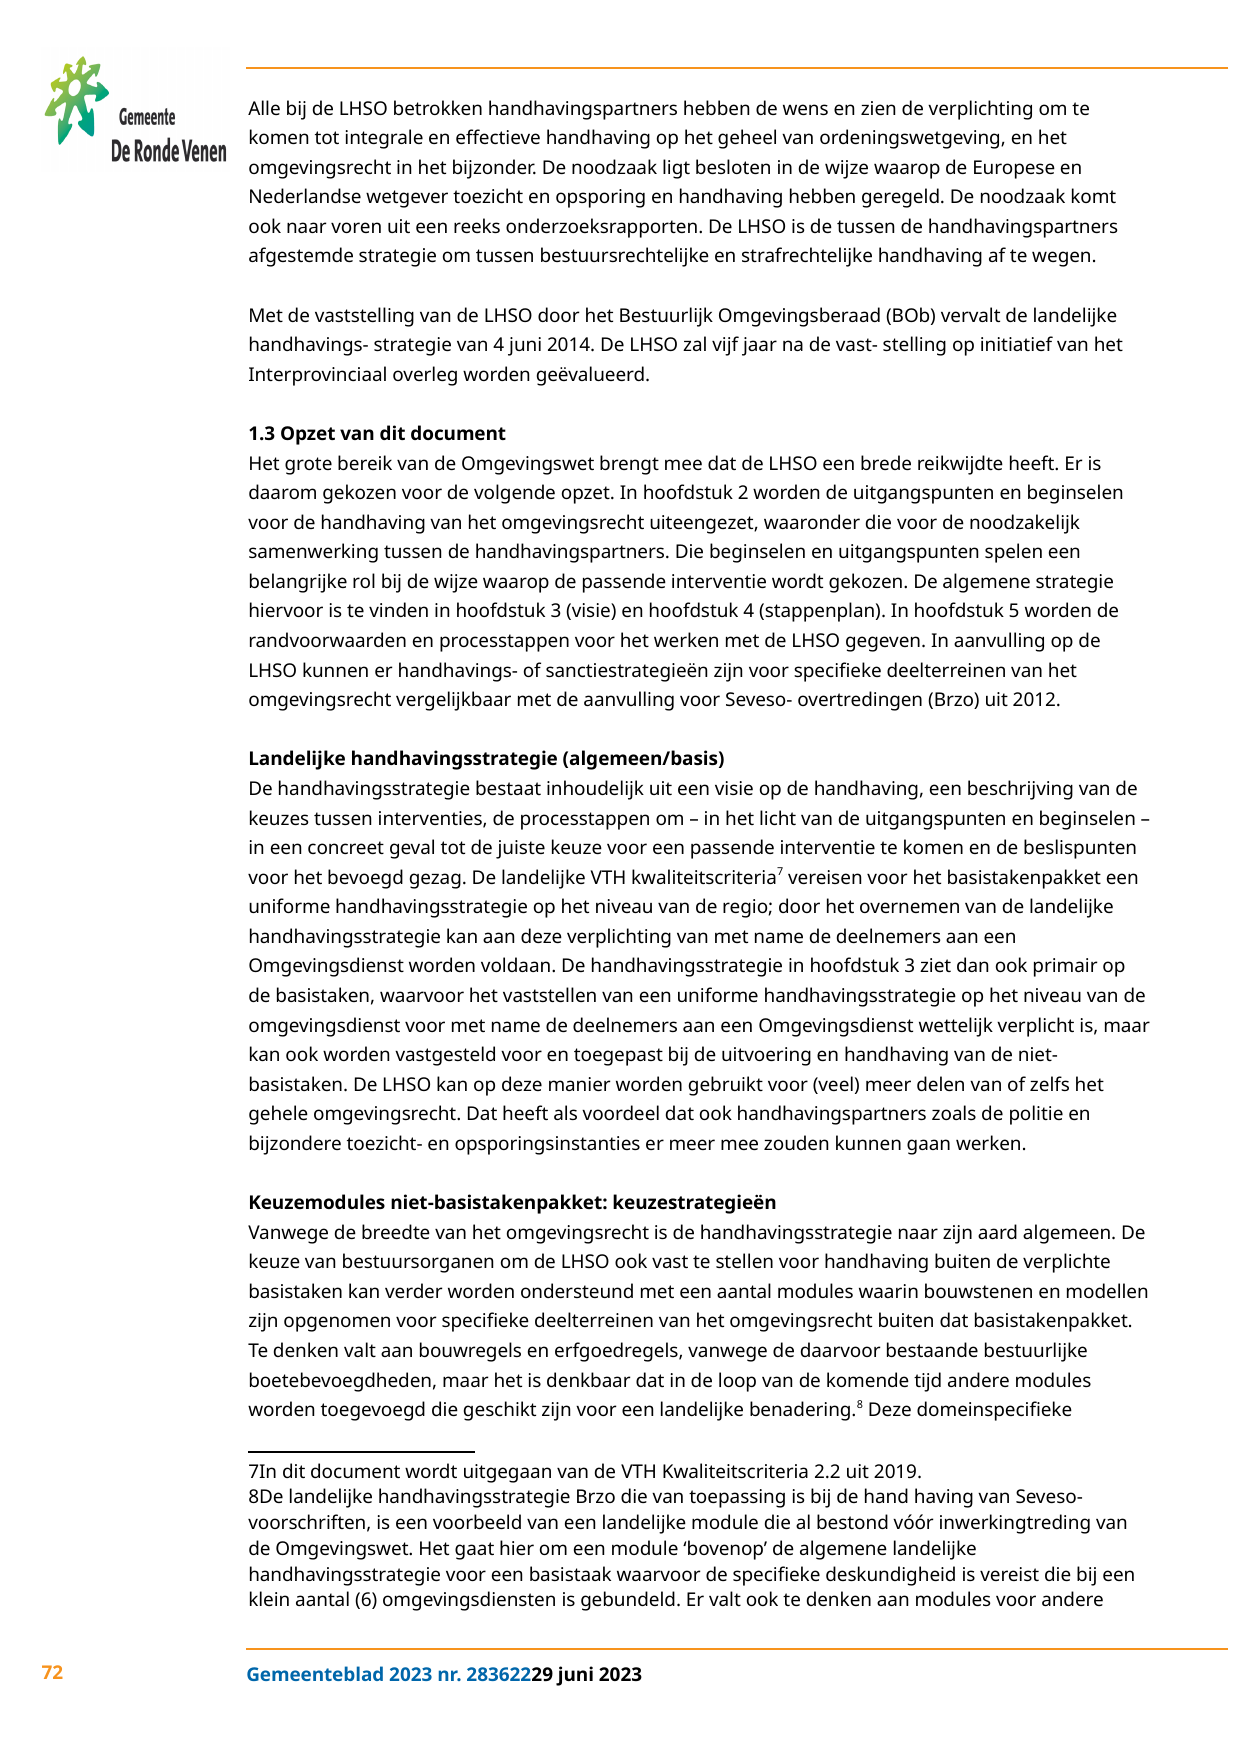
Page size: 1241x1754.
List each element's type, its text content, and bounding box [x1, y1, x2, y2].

text De landelijke handhavingsstrategie Brzo die van toepassing is bij de hand­ having van Seveso­voorschriften, is een voorbeeld van een landelijke module die al bestond vóór inwerkingtreding van de Omgevingswet. Het gaat hier om een module ‘bovenop’ de algemene landelijke handhavingsstrategie voor een basistaak waarvoor de specifieke deskundigheid is vereist die bij een klein aantal (6) omgevingsdiensten is gebundeld. Er valt ook te denken aan modules voor andere [248, 1483, 1152, 1612]
text Landelijke handhavingsstrategie (algemeen/basis) [248, 746, 1152, 771]
text 1.3 Opzet van dit document [248, 420, 1152, 446]
text De handhavingsstrategie bestaat inhoudelijk uit een visie op de handhaving, een beschrijving van de keuzes tussen interventies, de processtappen om – in het licht van de uitgangspunten en beginselen – in een concreet geval tot de juiste keuze voor een passende interventie te komen en de beslispunten voor het bevoegd gezag. De landelijke VTH kwaliteitscriteria vereisen voor het basistakenpakket een uniforme handhavingsstrategie op het niveau van de regio; door het overnemen van de landelijke handhavingsstrategie kan aan deze verplichting van met name de deelnemers aan een Omgevingsdienst worden voldaan. De handhavingsstrategie in hoofdstuk 3 ziet dan ook primair op de basistaken, waarvoor het vaststellen van een uniforme handhavingsstrategie op het niveau van de omgevingsdienst voor met name de deelnemers aan een Omgevingsdienst wettelijk verplicht is, maar kan ook worden vastgesteld voor en toegepast bij de uitvoering en handhaving van de niet-basistaken. De LHSO kan op deze manier worden gebruikt voor (veel) meer delen van of zelfs het gehele omgevingsrecht. Dat heeft als voordeel dat ook handhavingspartners zoals de politie en bijzondere toezicht- en opsporingsinstanties er meer mee zouden kunnen gaan werken. [248, 775, 1152, 1156]
text Keuzemodules niet-basistakenpakket: keuzestrategieën [248, 1189, 1152, 1215]
picture [41, 47, 231, 172]
text In dit document wordt uitgegaan van de VTH Kwaliteitscriteria 2.2 uit 2019. [248, 1458, 1152, 1483]
text Het grote bereik van de Omgevingswet brengt mee dat de LHSO een brede reikwijdte heeft. Er is daarom gekozen voor de volgende opzet. In hoofdstuk 2 worden de uitgangspunten en beginselen voor de handhaving van het omgevingsrecht uiteengezet, waaronder die voor de noodzakelijk samenwerking tussen de handhavingspartners. Die beginselen en uitgangspunten spelen een belangrijke rol bij de wijze waarop de passende interventie wordt gekozen. De algemene strategie hiervoor is te vinden in hoofdstuk 3 (visie) en hoofdstuk 4 (stappenplan). In hoofdstuk 5 worden de randvoorwaarden en processtappen voor het werken met de LHSO gegeven. In aanvulling op de LHSO kunnen er handhavings- of sanctiestrategieën zijn voor specifieke deelterreinen van het omgevingsrecht vergelijkbaar met de aanvulling voor Seveso- overtredingen (Brzo) uit 2012. [248, 450, 1152, 712]
text Vanwege de breedte van het omgevingsrecht is de handhavingsstrategie naar zijn aard algemeen. De keuze van bestuursorganen om de LHSO ook vast te stellen voor handhaving buiten de verplichte basistaken kan verder worden ondersteund met een aantal modules waarin bouwstenen en modellen zijn opgenomen voor specifieke deelterreinen van het omgevingsrecht buiten dat basistakenpakket. Te denken valt aan bouwregels en erfgoedregels, vanwege de daarvoor bestaande bestuurlijke boetebevoegdheden, maar het is denkbaar dat in de loop van de komende tijd andere modules worden toegevoegd die geschikt zijn voor een landelijke benadering. Deze domeinspecifieke [248, 1219, 1152, 1422]
text Alle bij de LHSO betrokken handhavingspartners hebben de wens en zien de verplichting om te komen tot integrale en effectieve handhaving op het geheel van ordeningswetgeving, en het omgevingsrecht in het bijzonder. De noodzaak ligt besloten in de wijze waarop de Europese en Nederlandse wetgever toezicht en opsporing en handhaving hebben geregeld. De noodzaak komt ook naar voren uit een reeks onderzoeksrapporten. De LHSO is de tussen de handhavingspartners afgestemde strategie om tussen bestuursrechtelijke en strafrechtelijke handhaving af te wegen. [248, 95, 1152, 268]
text Met de vaststelling van de LHSO door het Bestuurlijk Omgevingsberaad (BOb) vervalt de landelijke handhavings- strategie van 4 juni 2014. De LHSO zal vijf jaar na de vast- stelling op initiatief van het Interprovinciaal overleg worden geëvalueerd. [248, 302, 1152, 387]
